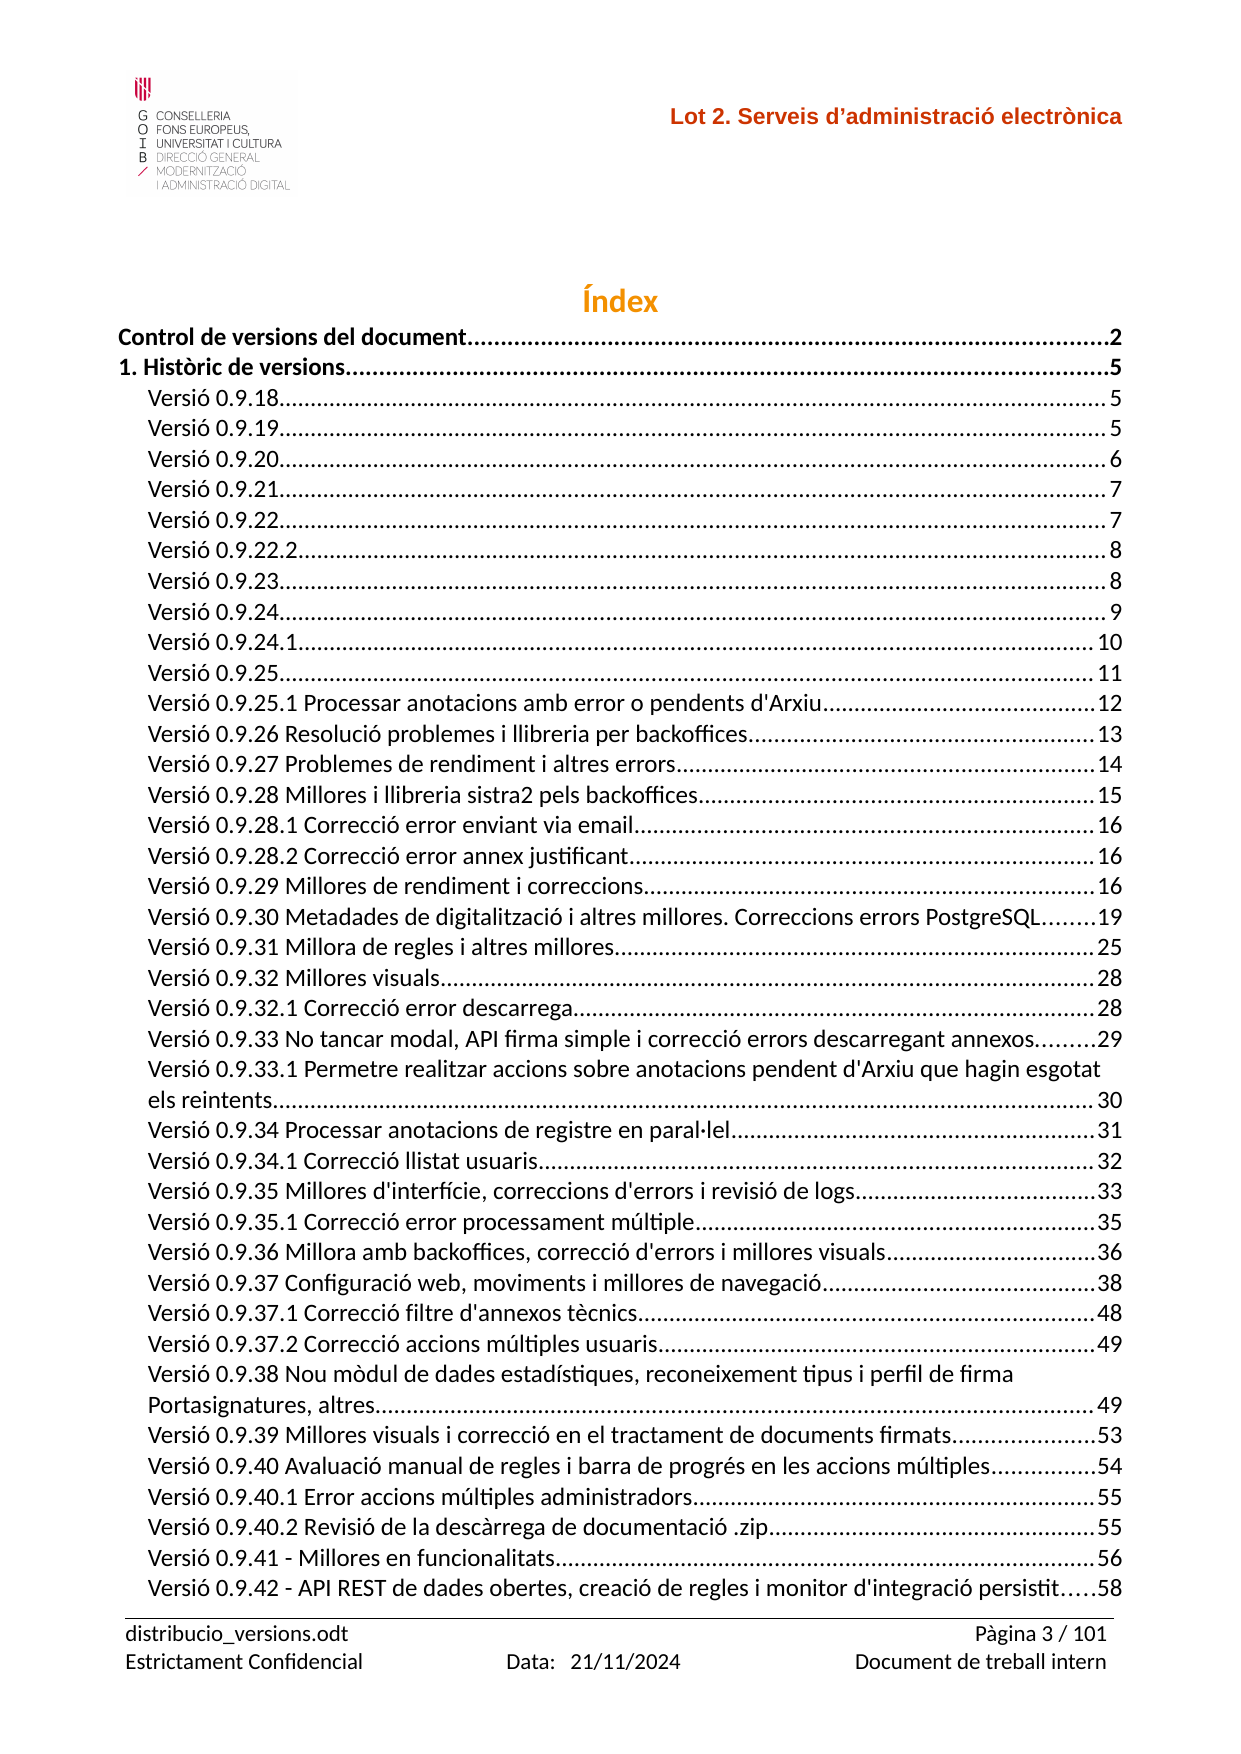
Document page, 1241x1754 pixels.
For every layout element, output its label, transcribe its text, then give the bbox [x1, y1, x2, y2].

text Versió 0.9.26 Resolució problemes i llibreria per backoffices 13 [148, 718, 1122, 748]
text Versió 0.9.24 9 [148, 596, 1122, 626]
picture [126, 70, 299, 197]
text Versió 0.9.41 - Millores en funcionalitats 56 [148, 1542, 1122, 1572]
text 1. Històric de versions 5 [118, 351, 1122, 382]
text Versió 0.9.36 Millora amb backoffices, correcció d'errors i millores visuals 36 [148, 1237, 1122, 1267]
text Versió 0.9.19 5 [148, 412, 1122, 443]
text Índex [118, 280, 1122, 321]
text Versió 0.9.34.1 Correcció llistat usuaris 32 [148, 1145, 1122, 1176]
text Versió 0.9.21 7 [148, 473, 1122, 504]
text Versió 0.9.40.1 Error accions múltiples administradors 55 [148, 1481, 1122, 1511]
text Versió 0.9.33 No tancar modal, API firma simple i correcció errors descarregant annexos 29 [148, 1023, 1122, 1053]
text Versió 0.9.35 Millores d'interfície, correccions d'errors i revisió de logs 33 [148, 1176, 1122, 1206]
text Versió 0.9.32 Millores visuals. 28 [148, 962, 1122, 992]
text Versió 0.9.37.2 Correcció accions múltiples usuaris 49 [148, 1328, 1122, 1359]
text Versió 0.9.18 5 [148, 382, 1122, 412]
text Versió 0.9.22.2 8 [148, 534, 1122, 565]
text Versió 0.9.40.2 Revisió de la descàrrega de documentació .zip 55 [148, 1511, 1122, 1542]
text Versió 0.9.28.1 Correcció error enviant via email 16 [148, 809, 1122, 840]
text Versió 0.9.29 Millores de rendiment i correccions 16 [148, 870, 1122, 901]
text Versió 0.9.37 Configuració web, moviments i millores de navegació 38 [148, 1267, 1122, 1298]
text Versió 0.9.33.1 Permetre realitzar accions sobre anotacions pendent d'Arxiu que hagin esgotat els reintents 30 [148, 1053, 1122, 1114]
text Versió 0.9.20 6 [148, 443, 1122, 473]
text Versió 0.9.42 - API REST de dades obertes, creació de regles i monitor d'integració persistit 58 [148, 1572, 1122, 1603]
text Versió 0.9.40 Avaluació manual de regles i barra de progrés en les accions múltiples 54 [148, 1450, 1122, 1481]
text Versió 0.9.25.1 Processar anotacions amb error o pendents d'Arxiu 12 [148, 687, 1122, 718]
text Versió 0.9.28.2 Correcció error annex justificant 16 [148, 840, 1122, 870]
text Versió 0.9.25 11 [148, 657, 1122, 687]
text Versió 0.9.35.1 Correcció error processament múltiple 35 [148, 1206, 1122, 1237]
text Versió 0.9.28 Millores i llibreria sistra2 pels backoffices 15 [148, 779, 1122, 809]
text Versió 0.9.24.1 10 [148, 626, 1122, 657]
text Versió 0.9.39 Millores visuals i correcció en el tractament de documents firmats 53 [148, 1420, 1122, 1450]
text Versió 0.9.23 8 [148, 565, 1122, 596]
text Versió 0.9.37.1 Correcció filtre d'annexos tècnics 48 [148, 1298, 1122, 1328]
text Versió 0.9.22 7 [148, 504, 1122, 534]
text Versió 0.9.31 Millora de regles i altres millores. 25 [148, 931, 1122, 962]
text Versió 0.9.32.1 Correcció error descarrega 28 [148, 992, 1122, 1023]
text Versió 0.9.27 Problemes de rendiment i altres errors 14 [148, 748, 1122, 779]
text Versió 0.9.38 Nou mòdul de dades estadístiques, reconeixement tipus i perfil de firma Portasignatures, altres 49 [148, 1359, 1122, 1420]
text Control de versions del document 2 [118, 321, 1122, 351]
text Versió 0.9.30 Metadades de digitalització i altres millores. Correccions errors PostgreSQL 19 [148, 901, 1122, 931]
text Versió 0.9.34 Processar anotacions de registre en paral·lel 31 [148, 1114, 1122, 1145]
